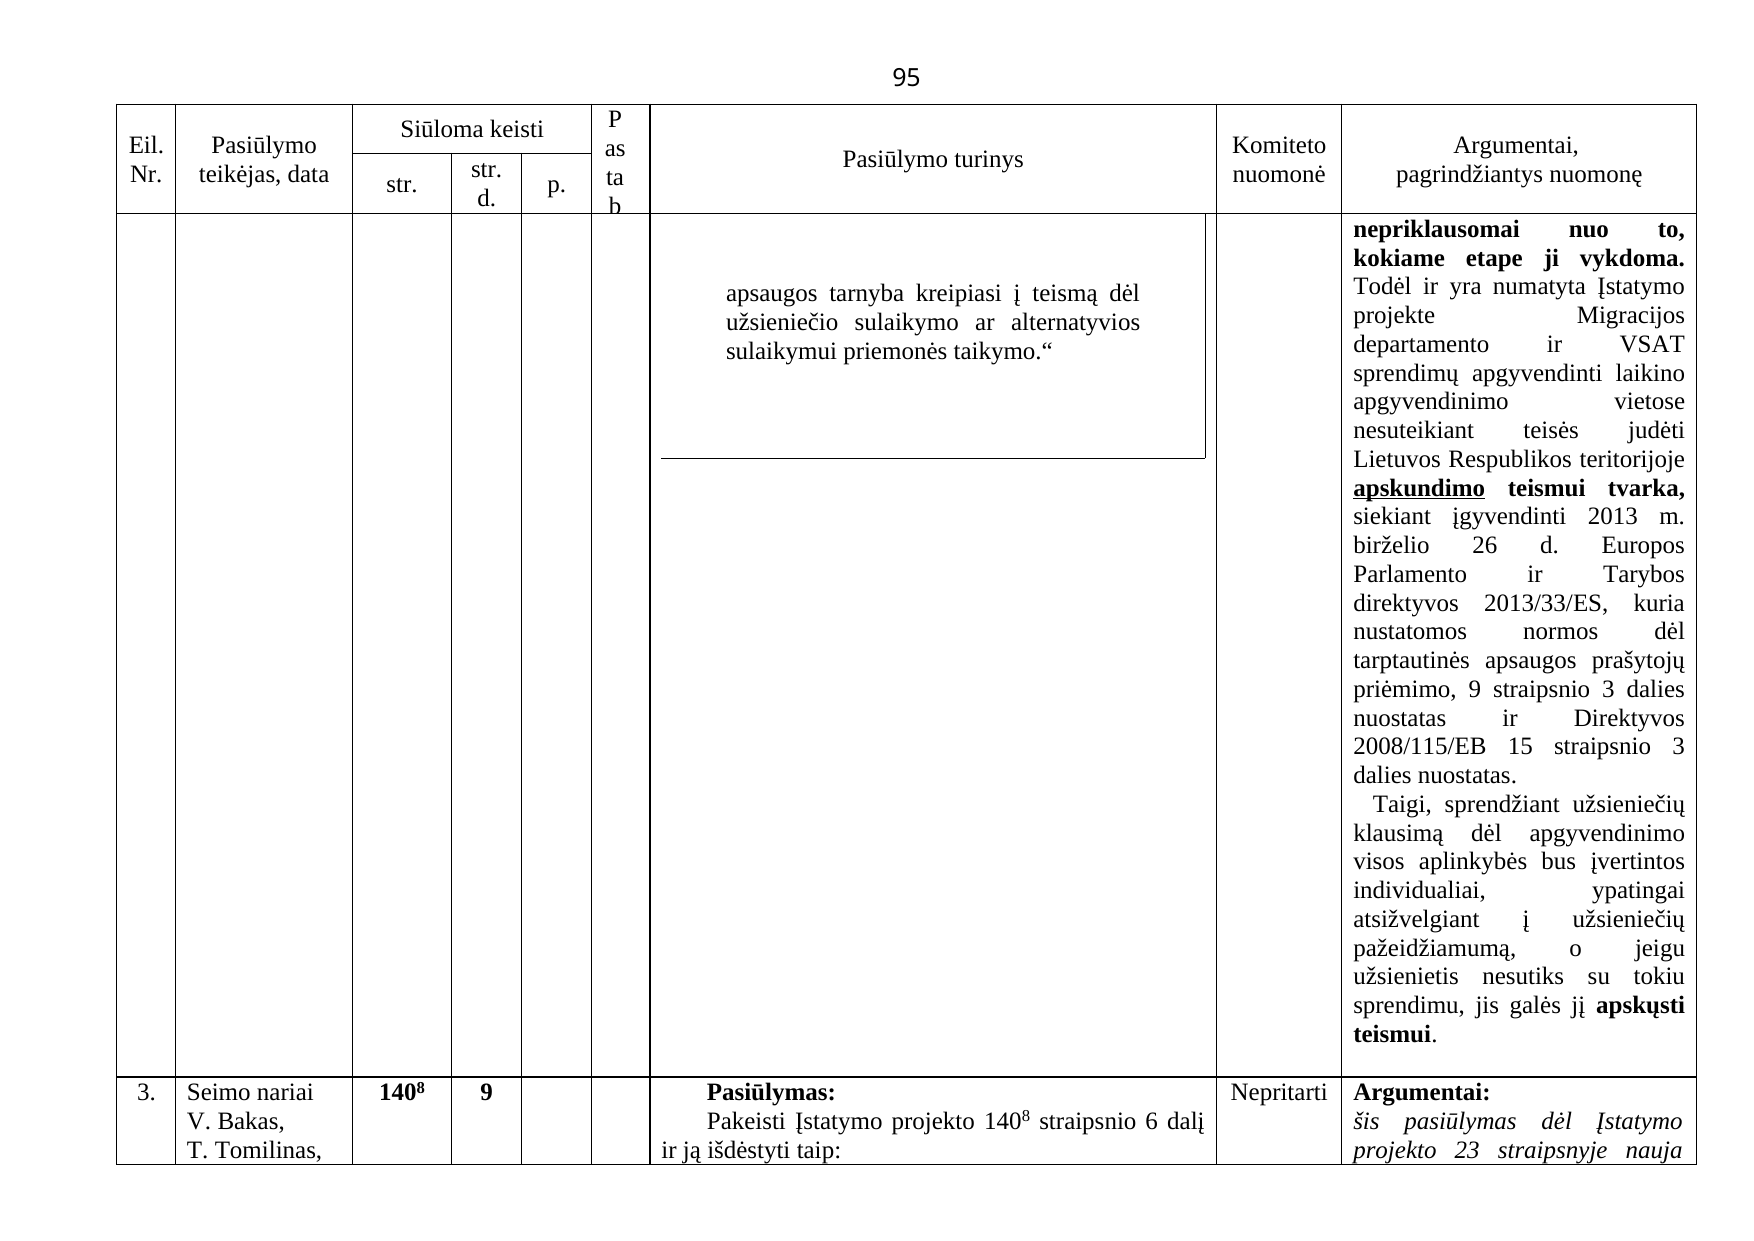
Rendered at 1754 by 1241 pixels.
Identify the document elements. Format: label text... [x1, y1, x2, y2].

table_cell str. d. [452, 154, 521, 213]
table_header Eil. Nr. [117, 105, 175, 213]
table_cell Pasiūlymas: Pakeisti Įstatymo projekto 1408 straipsnio 6 dalį ir ją išdėstyti taip: [651, 1078, 1216, 1164]
table_cell [1217, 214, 1341, 1076]
table_header Argumentai, pagrindžiantys nuomonę [1342, 105, 1696, 213]
table_cell str. [353, 154, 451, 213]
table_cell nepriklausomai nuo to, kokiame etape ji vykdoma. Todėl ir yra numatyta Įstatymo projekte Migracijos departamento ir VSAT sprendimų apgyvendinti laikino apgyvendinimo vietose nesuteikiant teisės judėti Lietuvos Respublikos teritorijoje apskundimo teismui tvarka, siekiant įgyvendinti 2013 m. birželio 26 d. Europos Parlamento ir Tarybos direktyvos 2013/33/ES, kuria nustatomos normos dėl tarptautinės apsaugos prašytojų priėmimo, 9 straipsnio 3 dalies nuostatas ir Direktyvos 2008/115/EB 15 straipsnio 3 dalies nuostatas. Taigi, sprendžiant užsieniečių klausimą dėl apgyvendinimo visos aplinkybės bus įvertintos individualiai, ypatingai atsižvelgiant į užsieniečių pažeidžiamumą, o jeigu užsienietis nesutiks su tokiu sprendimu, jis galės jį apskųsti teismui. [1342, 214, 1696, 1076]
table_cell apsaugos tarnyba kreipiasi į teismą dėl užsieniečio sulaikymo ar alternatyvios sulaikymui priemonės taikymo.“ [651, 214, 1216, 1076]
table_header Pasiūlymo turinys [651, 105, 1216, 213]
table_cell 9 [452, 1078, 521, 1164]
table_cell [452, 214, 521, 1076]
table_cell [522, 1078, 591, 1164]
table_cell 3. [117, 1078, 175, 1164]
table_cell [117, 214, 175, 1076]
table_header Siūloma keisti [353, 105, 591, 153]
table_header Komiteto nuomonė [1217, 105, 1341, 213]
table_cell Argumentai: šis pasiūlymas dėl Įstatymo projekto 23 straipsnyje nauja [1342, 1078, 1696, 1164]
table_cell Nepritarti [1217, 1078, 1341, 1164]
table_header Pastabos [592, 105, 649, 213]
table_cell [592, 214, 649, 1076]
table_cell [353, 214, 451, 1076]
table_header Pasiūlymo teikėjas, data [176, 105, 352, 213]
table_cell Seimo nariai V. Bakas, T. Tomilinas, [176, 1078, 352, 1164]
table_cell [592, 1078, 649, 1164]
table_cell p. [522, 154, 591, 213]
table_cell [176, 214, 352, 1076]
table_cell 1408 [353, 1078, 451, 1164]
table_cell [522, 214, 591, 1076]
